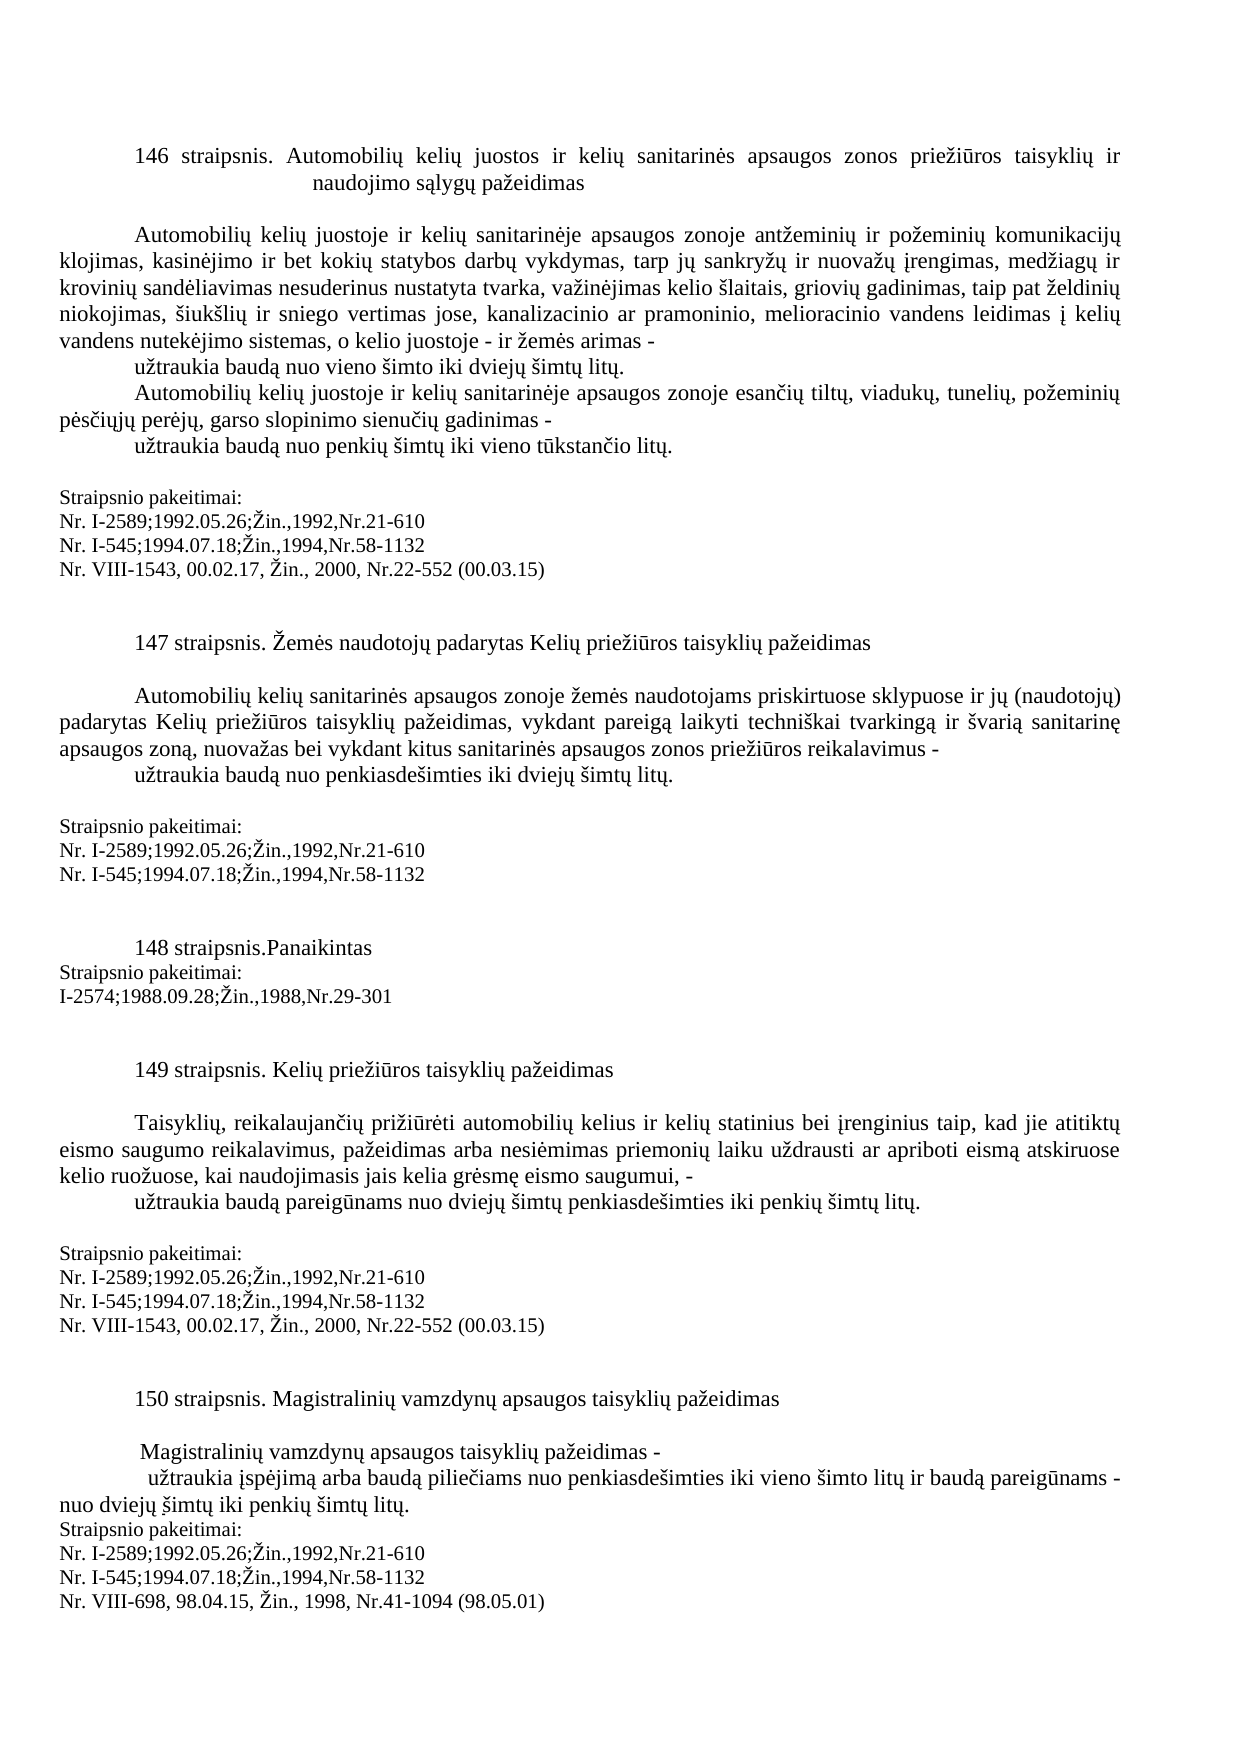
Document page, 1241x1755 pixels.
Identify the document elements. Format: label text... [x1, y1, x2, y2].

text 146 straipsnis. Automobilių kelių juostos ir kelių sanitarinės apsaugos zonos priežiūros taisyklių ir naudojimo sąlygų pažeidimas [134, 142, 1122, 195]
text Straipsnio pakeitimai: [59, 1241, 1122, 1265]
text I-2574;1988.09.28;Žin.,1988,Nr.29-301 [59, 984, 1122, 1008]
text Nr. I-2589;1992.05.26;Žin.,1992,Nr.21-610 [59, 1541, 1122, 1565]
text Nr. VIII-1543, 00.02.17, Žin., 2000, Nr.22-552 (00.03.15) [59, 1313, 1122, 1337]
text Straipsnio pakeitimai: [59, 960, 1122, 984]
text Nr. I-2589;1992.05.26;Žin.,1992,Nr.21-610 [59, 1265, 1122, 1289]
text Magistralinių vamzdynų apsaugos taisyklių pažeidimas - [59, 1438, 1122, 1464]
text Nr. VIII-1543, 00.02.17, Žin., 2000, Nr.22-552 (00.03.15) [59, 557, 1122, 581]
text užtraukia baudą nuo penkių šimtų iki vieno tūkstančio litų. [59, 432, 1122, 458]
text Straipsnio pakeitimai: [59, 485, 1122, 509]
text Nr. I-545;1994.07.18;Žin.,1994,Nr.58-1132 [59, 862, 1122, 886]
text Nr. I-545;1994.07.18;Žin.,1994,Nr.58-1132 [59, 533, 1122, 557]
text Straipsnio pakeitimai: [59, 1517, 1122, 1541]
text 150 straipsnis. Magistralinių vamzdynų apsaugos taisyklių pažeidimas [59, 1385, 1122, 1412]
text Nr. I-2589;1992.05.26;Žin.,1992,Nr.21-610 [59, 509, 1122, 533]
text užtraukia įspėjimą arba baudą piliečiams nuo penkiasdešimties iki vieno šimto litų ir baudą pareigūnams - nuo dviejų šimtų iki penkių šimtų litų. [59, 1464, 1122, 1517]
text 149 straipsnis. Kelių priežiūros taisyklių pažeidimas [59, 1057, 1122, 1083]
text užtraukia baudą nuo vieno šimto iki dviejų šimtų litų. [59, 353, 1122, 379]
text Automobilių kelių sanitarinės apsaugos zonoje žemės naudotojams priskirtuose sklypuose ir jų (naudotojų) padarytas Kelių priežiūros taisyklių pažeidimas, vykdant pareigą laikyti techniškai tvarkingą ir švarią sanitarinę apsaugos zoną, nuovažas bei vykdant kitus sanitarinės apsaugos zonos priežiūros reikalavimus - [59, 682, 1122, 761]
text Nr. VIII-698, 98.04.15, Žin., 1998, Nr.41-1094 (98.05.01) [59, 1589, 1122, 1613]
text 148 straipsnis.Panaikintas [59, 934, 1122, 960]
text Taisyklių, reikalaujančių prižiūrėti automobilių kelius ir kelių statinius bei įrenginius taip, kad jie atitiktų eismo saugumo reikalavimus, pažeidimas arba nesiėmimas priemonių laiku uždrausti ar apriboti eismą atskiruose kelio ruožuose, kai naudojimasis jais kelia grėsmę eismo saugumui, - [59, 1109, 1122, 1188]
text Nr. I-2589;1992.05.26;Žin.,1992,Nr.21-610 [59, 838, 1122, 862]
text Straipsnio pakeitimai: [59, 814, 1122, 838]
text užtraukia baudą nuo penkiasdešimties iki dviejų šimtų litų. [59, 761, 1122, 787]
text užtraukia baudą pareigūnams nuo dviejų šimtų penkiasdešimties iki penkių šimtų litų. [59, 1188, 1122, 1215]
text 147 straipsnis. Žemės naudotojų padarytas Kelių priežiūros taisyklių pažeidimas [59, 629, 1122, 656]
text Automobilių kelių juostoje ir kelių sanitarinėje apsaugos zonoje esančių tiltų, viadukų, tunelių, požeminių pėsčiųjų perėjų, garso slopinimo sienučių gadinimas - [59, 379, 1122, 432]
text Automobilių kelių juostoje ir kelių sanitarinėje apsaugos zonoje antžeminių ir požeminių komunikacijų klojimas, kasinėjimo ir bet kokių statybos darbų vykdymas, tarp jų sankryžų ir nuovažų įrengimas, medžiagų ir krovinių sandėliavimas nesuderinus nustatyta tvarka, važinėjimas kelio šlaitais, griovių gadinimas, taip pat želdinių niokojimas, šiukšlių ir sniego vertimas jose, kanalizacinio ar pramoninio, melioracinio vandens leidimas į kelių vandens nutekėjimo sistemas, o kelio juostoje - ir žemės arimas - [59, 221, 1122, 353]
text Nr. I-545;1994.07.18;Žin.,1994,Nr.58-1132 [59, 1565, 1122, 1589]
text Nr. I-545;1994.07.18;Žin.,1994,Nr.58-1132 [59, 1289, 1122, 1313]
